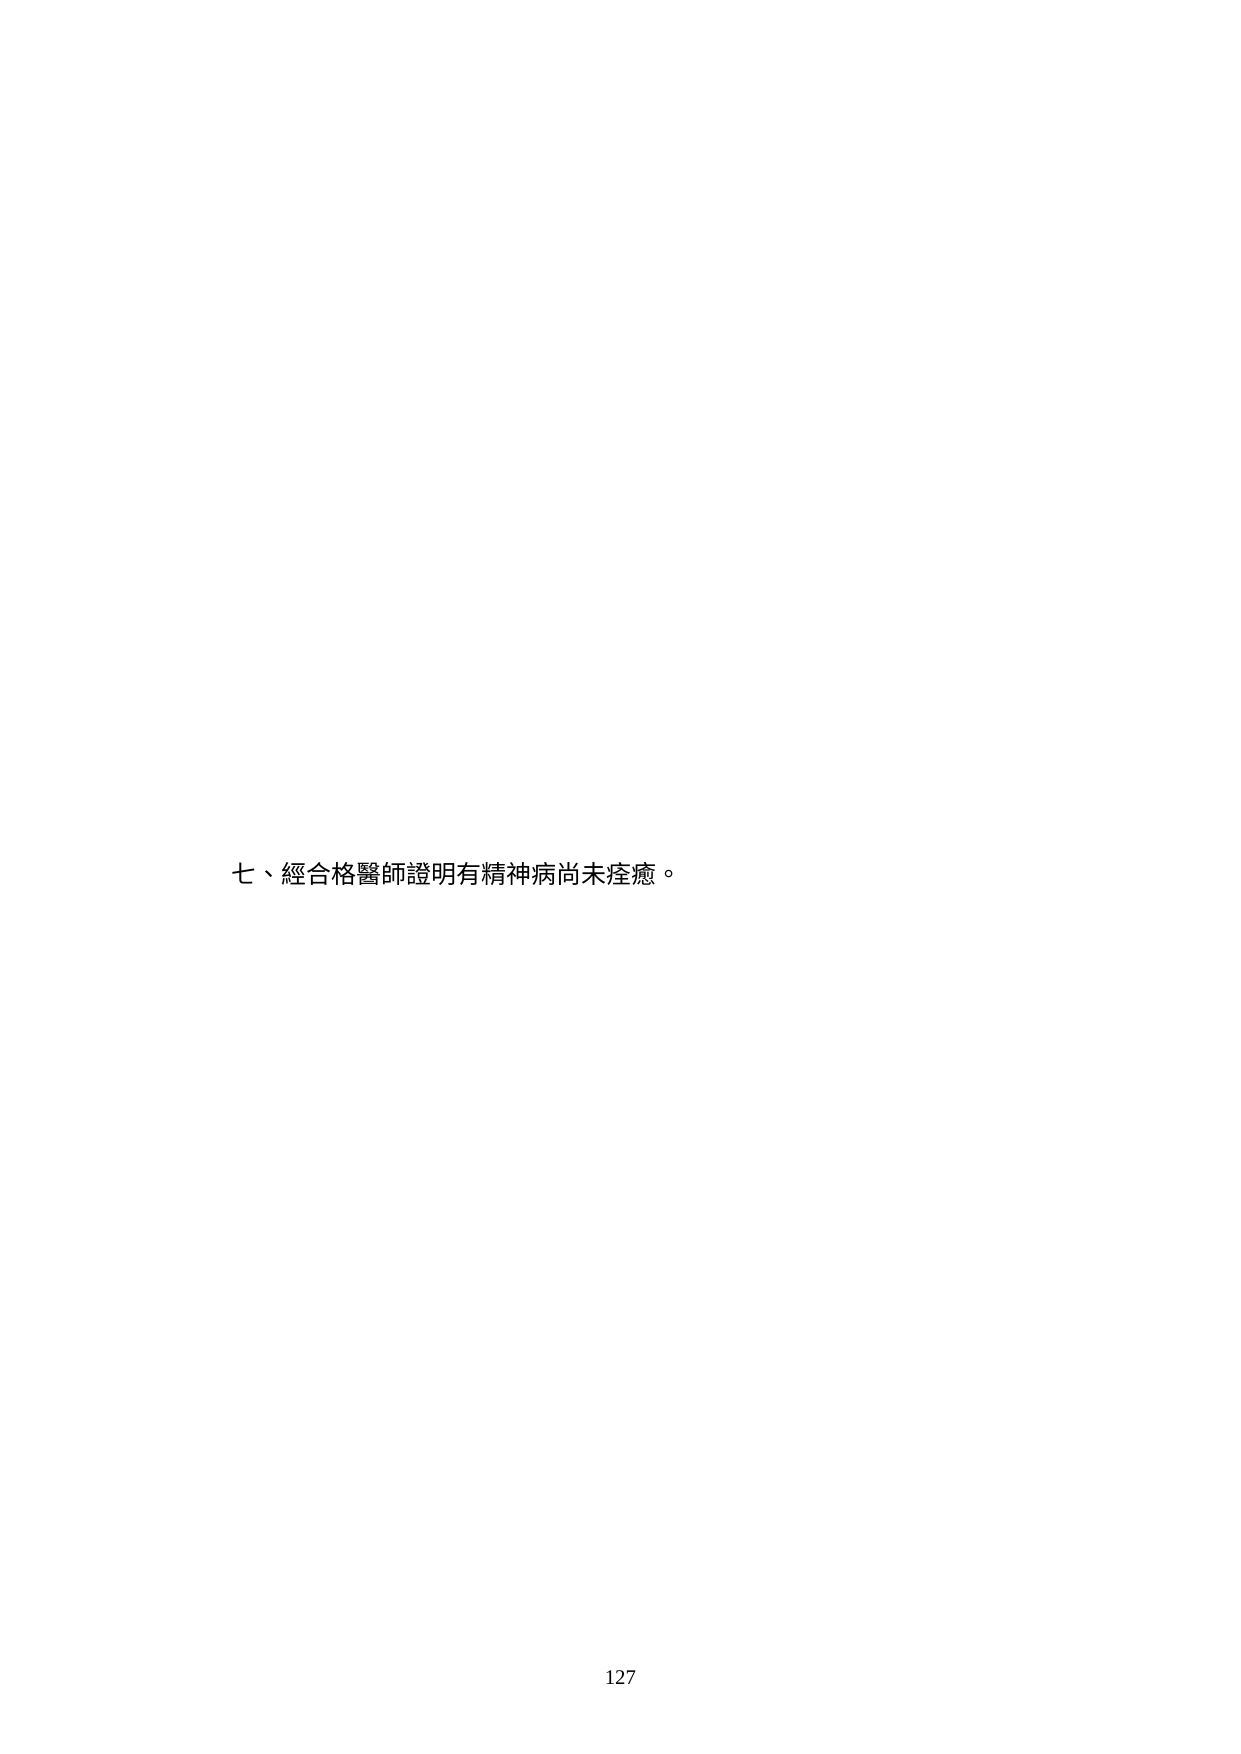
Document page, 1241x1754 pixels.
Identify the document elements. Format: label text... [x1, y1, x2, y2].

text 七、經合格醫師證明有精神病尚未痊癒。 [231, 831, 1134, 893]
